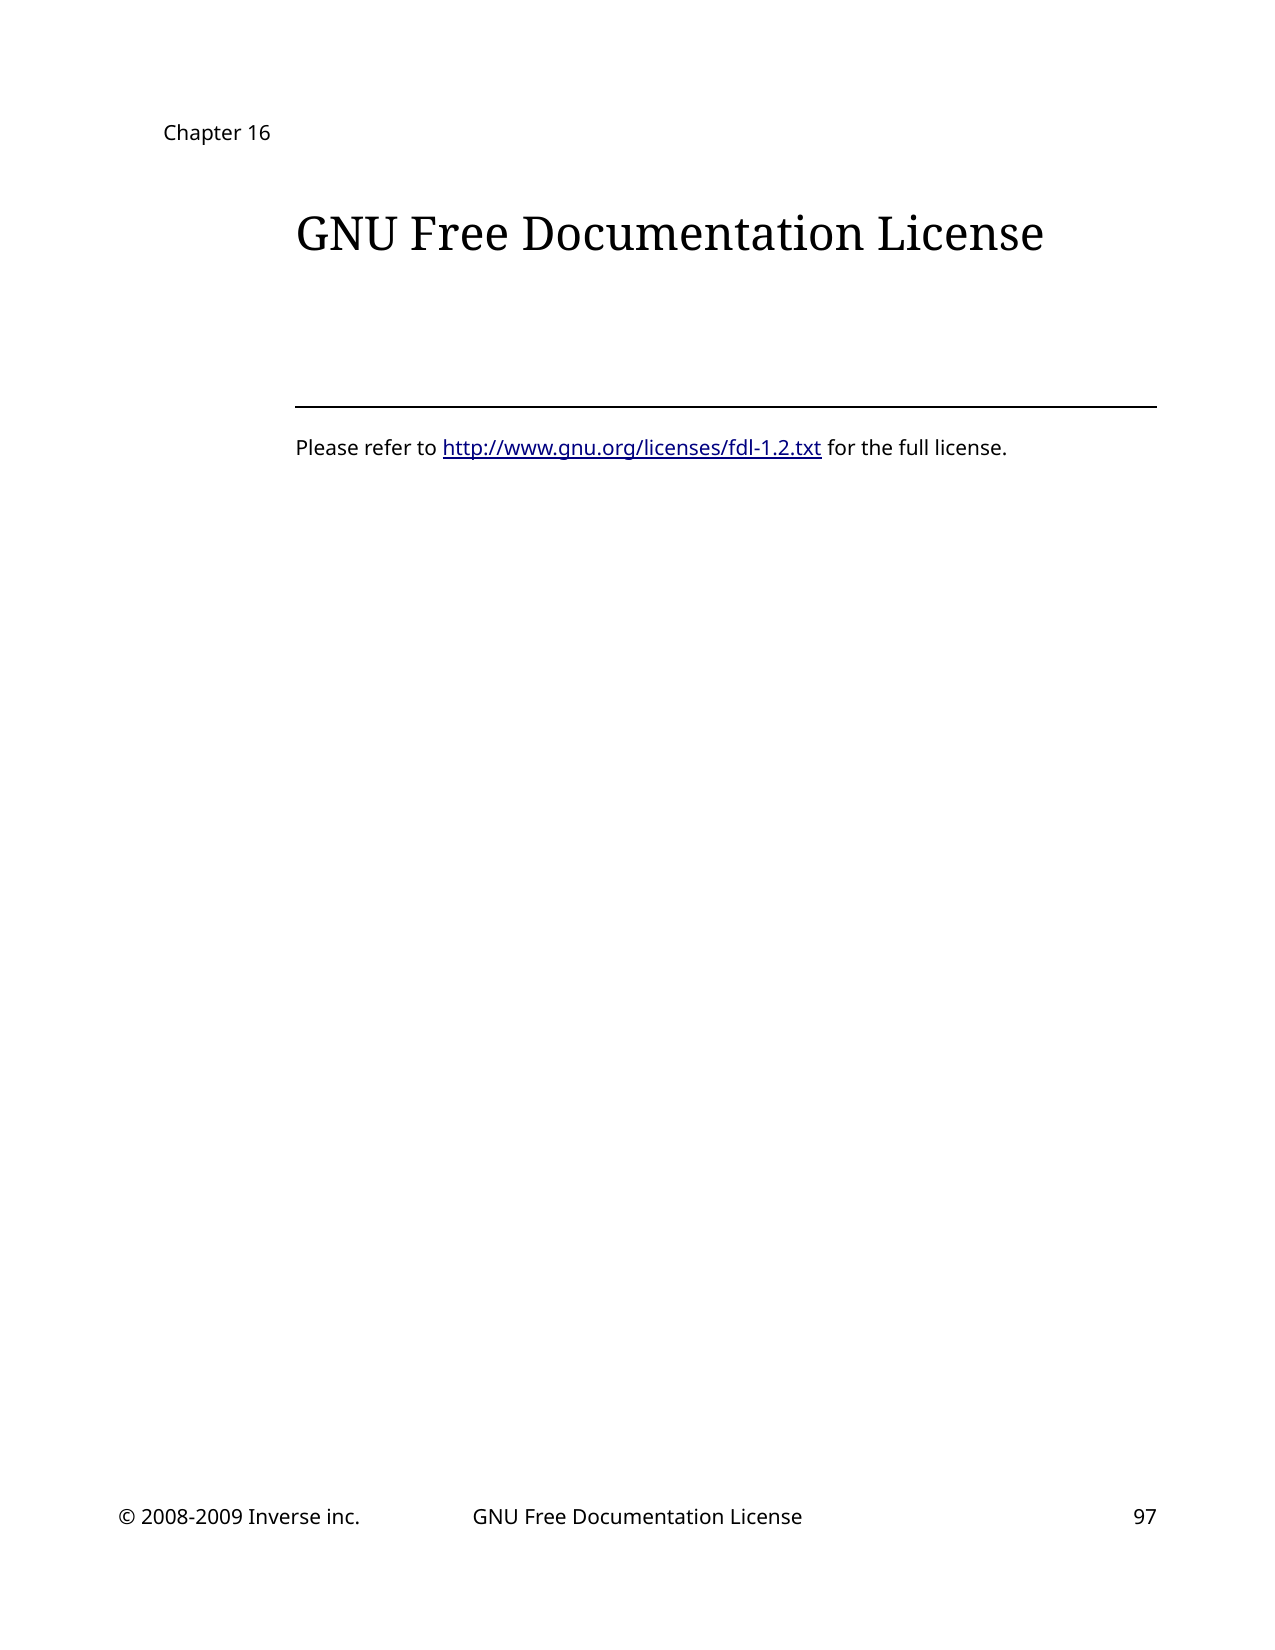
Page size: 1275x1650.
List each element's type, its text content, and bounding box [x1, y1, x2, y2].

subtitle GNU Free Documentation License [295, 201, 1157, 406]
text Please refer to http://www.gnu.org/licenses/fdl-1.2.txt for the full license. [295, 433, 1157, 461]
